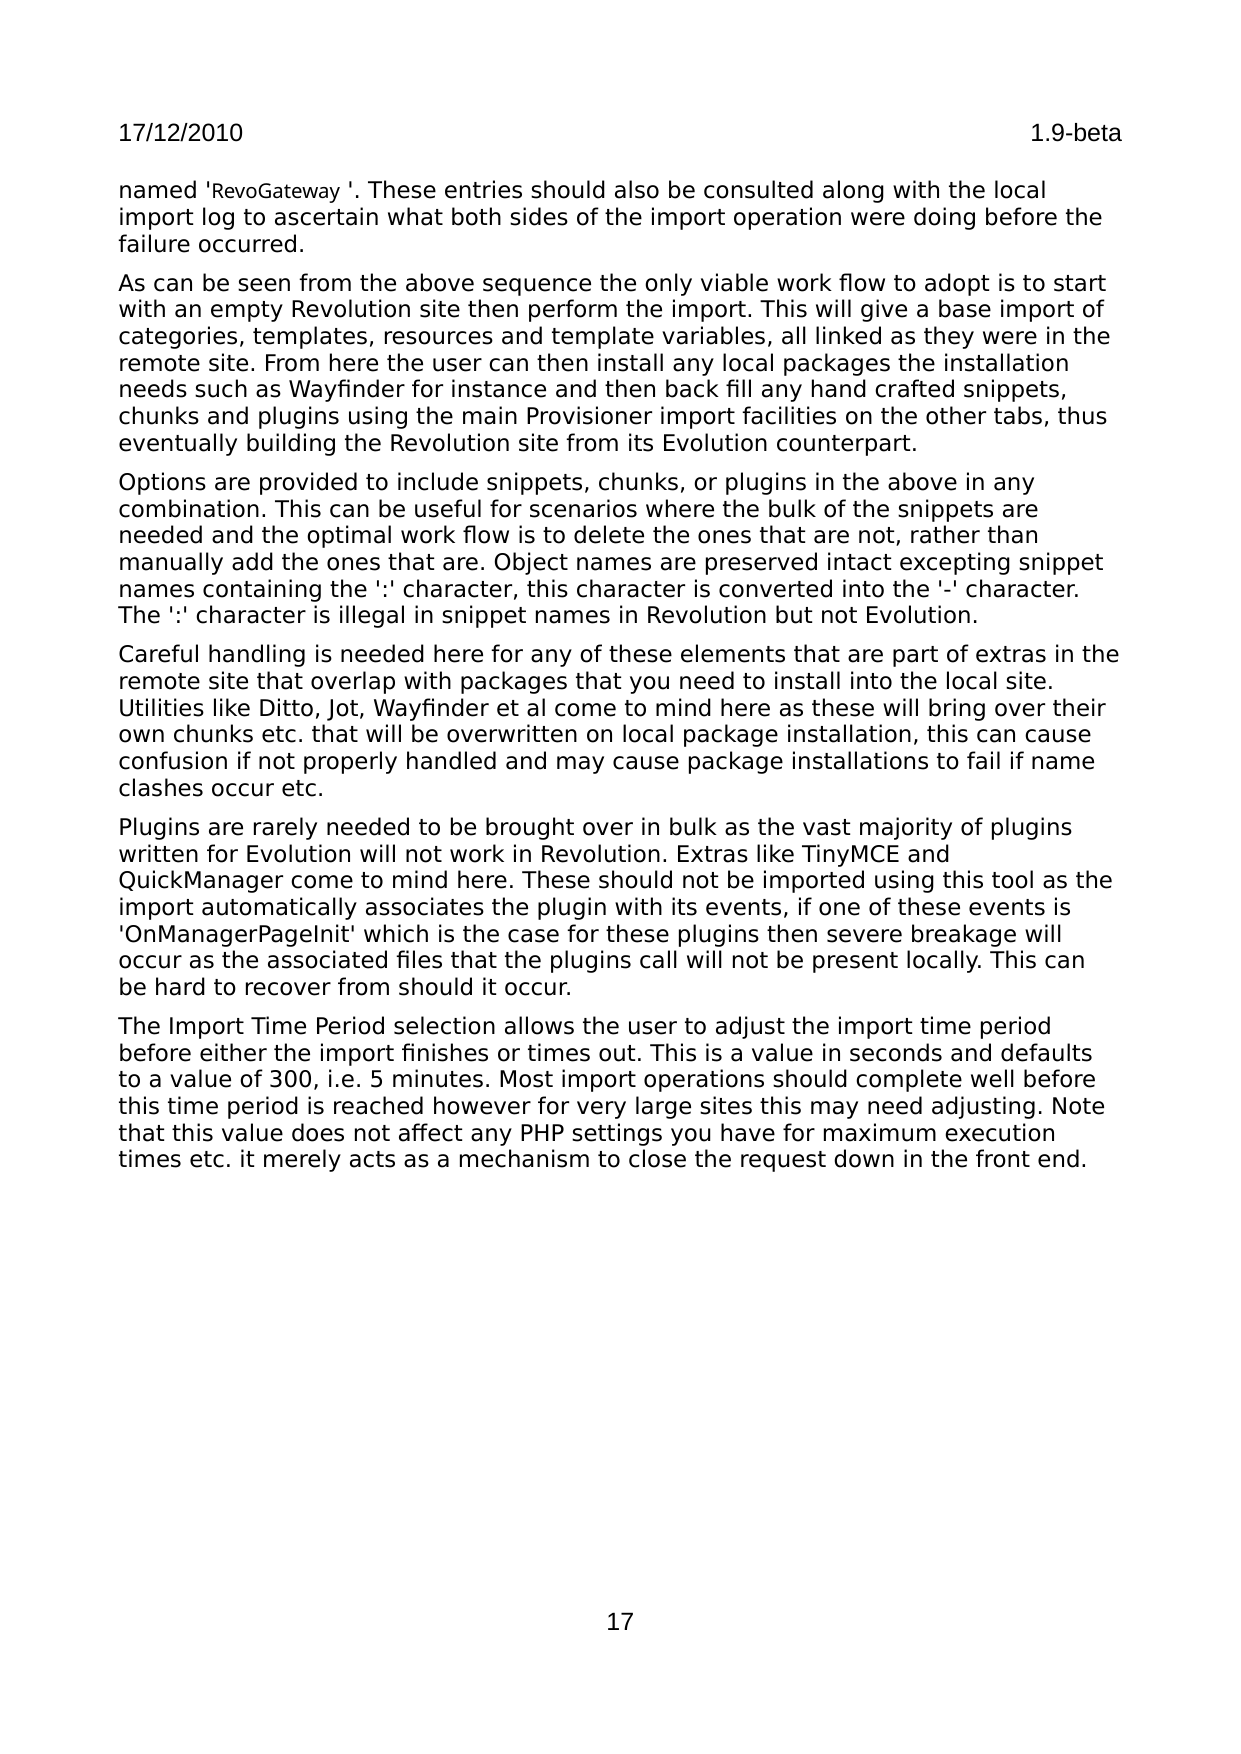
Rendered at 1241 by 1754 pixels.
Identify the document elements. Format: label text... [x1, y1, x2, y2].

text Careful handling is needed here for any of these elements that are part of extras in the remote site that overlap with packages that you need to install into the local site. Utilities like Ditto, Jot, Wayfinder et al come to mind here as these will bring over their own chunks etc. that will be overwritten on local package installation, this can cause confusion if not properly handled and may cause package installations to fail if name clashes occur etc. [118, 642, 1122, 802]
text named 'RevoGateway '. These entries should also be consulted along with the local import log to ascertain what both sides of the import operation were doing before the failure occurred. [118, 176, 1122, 257]
text Options are provided to include snippets, chunks, or plugins in the above in any combination. This can be useful for scenarios where the bulk of the snippets are needed and the optimal work flow is to delete the ones that are not, rather than manually add the ones that are. Object names are preserved intact excepting snippet names containing the ':' character, this character is converted into the '-' character. The ':' character is illegal in snippet names in Revolution but not Evolution. [118, 469, 1122, 629]
text As can be seen from the above sequence the only viable work flow to adopt is to start with an empty Revolution site then perform the import. This will give a base import of categories, templates, resources and template variables, all linked as they were in the remote site. From here the user can then install any local packages the installation needs such as Wayfinder for instance and then back fill any hand crafted snippets, chunks and plugins using the main Provisioner import facilities on the other tabs, thus eventually building the Revolution site from its Evolution counterpart. [118, 270, 1122, 457]
text The Import Time Period selection allows the user to adjust the import time period before either the import finishes or times out. This is a value in seconds and defaults to a value of 300, i.e. 5 minutes. Most import operations should complete well before this time period is reached however for very large sites this may need adjusting. Note that this value does not affect any PHP settings you have for maximum execution times etc. it merely acts as a mechanism to close the request down in the front end. [118, 1013, 1122, 1173]
text Plugins are rarely needed to be brought over in bulk as the vast majority of plugins written for Evolution will not work in Revolution. Extras like TinyMCE and QuickManager come to mind here. These should not be imported using this tool as the import automatically associates the plugin with its events, if one of these events is 'OnManagerPageInit' which is the case for these plugins then severe breakage will occur as the associated files that the plugins call will not be present locally. This can be hard to recover from should it occur. [118, 814, 1122, 1001]
